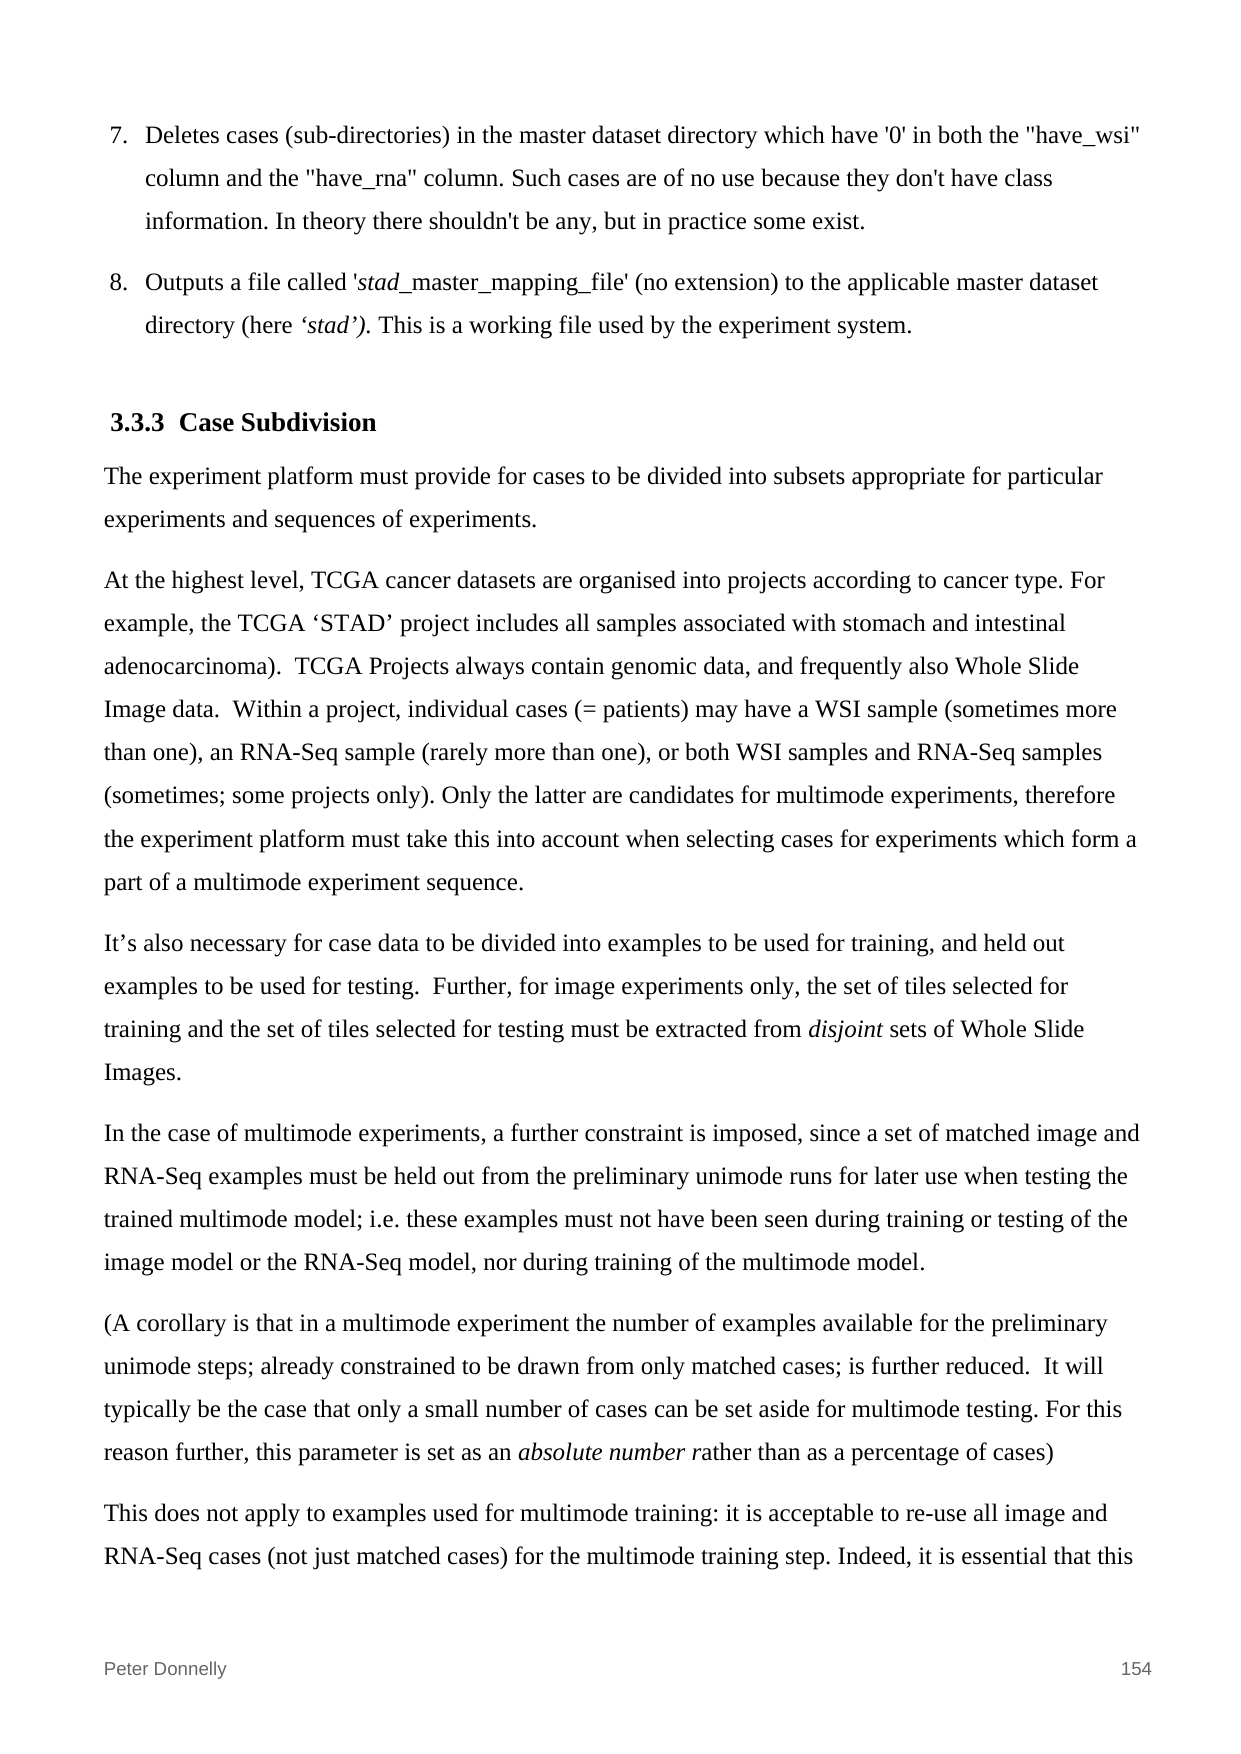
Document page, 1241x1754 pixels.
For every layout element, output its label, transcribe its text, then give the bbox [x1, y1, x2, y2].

text The experiment platform must provide for cases to be divided into subsets appropriate for particular experiments and sequences of experiments. [103, 461, 1146, 533]
list Deletes cases (sub-directories) in the master dataset directory which have '0' in both the "have_wsi" column and the "have_rna" column. Such cases are of no use because they don't have class information. In theory there shouldn't be any, but in practice some exist. [109, 120, 1146, 235]
text (A corollary is that in a multimode experiment the number of examples available for the preliminary unimode steps; already constrained to be drawn from only matched cases; is further reduced. It will typically be the case that only a small number of cases can be set aside for multimode testing. For this reason further, this parameter is set as an absolute number rather than as a percentage of cases) [103, 1308, 1146, 1466]
text In the case of multimode experiments, a further constraint is imposed, since a set of matched image and RNA-Seq examples must be held out from the preliminary unimode runs for later use when testing the trained multimode model; i.e. these examples must not have been seen during training or testing of the image model or the RNA-Seq model, nor during training of the multimode model. [103, 1118, 1146, 1276]
text At the highest level, TCGA cancer datasets are organised into projects according to cancer type. For example, the TCGA ‘STAD’ project includes all samples associated with stomach and intestinal adenocarcinoma). TCGA Projects always contain genomic data, and frequently also Whole Slide Image data. Within a project, individual cases (= patients) may have a WSI sample (sometimes more than one), an RNA-Seq sample (rarely more than one), or both WSI samples and RNA-Seq samples (sometimes; some projects only). Only the latter are candidates for multimode experiments, therefore the experiment platform must take this into account when selecting cases for experiments which form a part of a multimode experiment sequence. [103, 565, 1146, 896]
text This does not apply to examples used for multimode training: it is acceptable to re-use all image and RNA-Seq cases (not just matched cases) for the multimode training step. Indeed, it is essential that this [103, 1498, 1146, 1570]
subtitle Case Subdivision [103, 406, 1146, 437]
list Outputs a file called 'stad_master_mapping_file' (no extension) to the applicable master dataset directory (here ‘stad’). This is a working file used by the experiment system. [109, 267, 1146, 339]
text It’s also necessary for case data to be divided into examples to be used for training, and held out examples to be used for testing. Further, for image experiments only, the set of tiles selected for training and the set of tiles selected for testing must be extracted from disjoint sets of Whole Slide Images. [103, 928, 1146, 1086]
